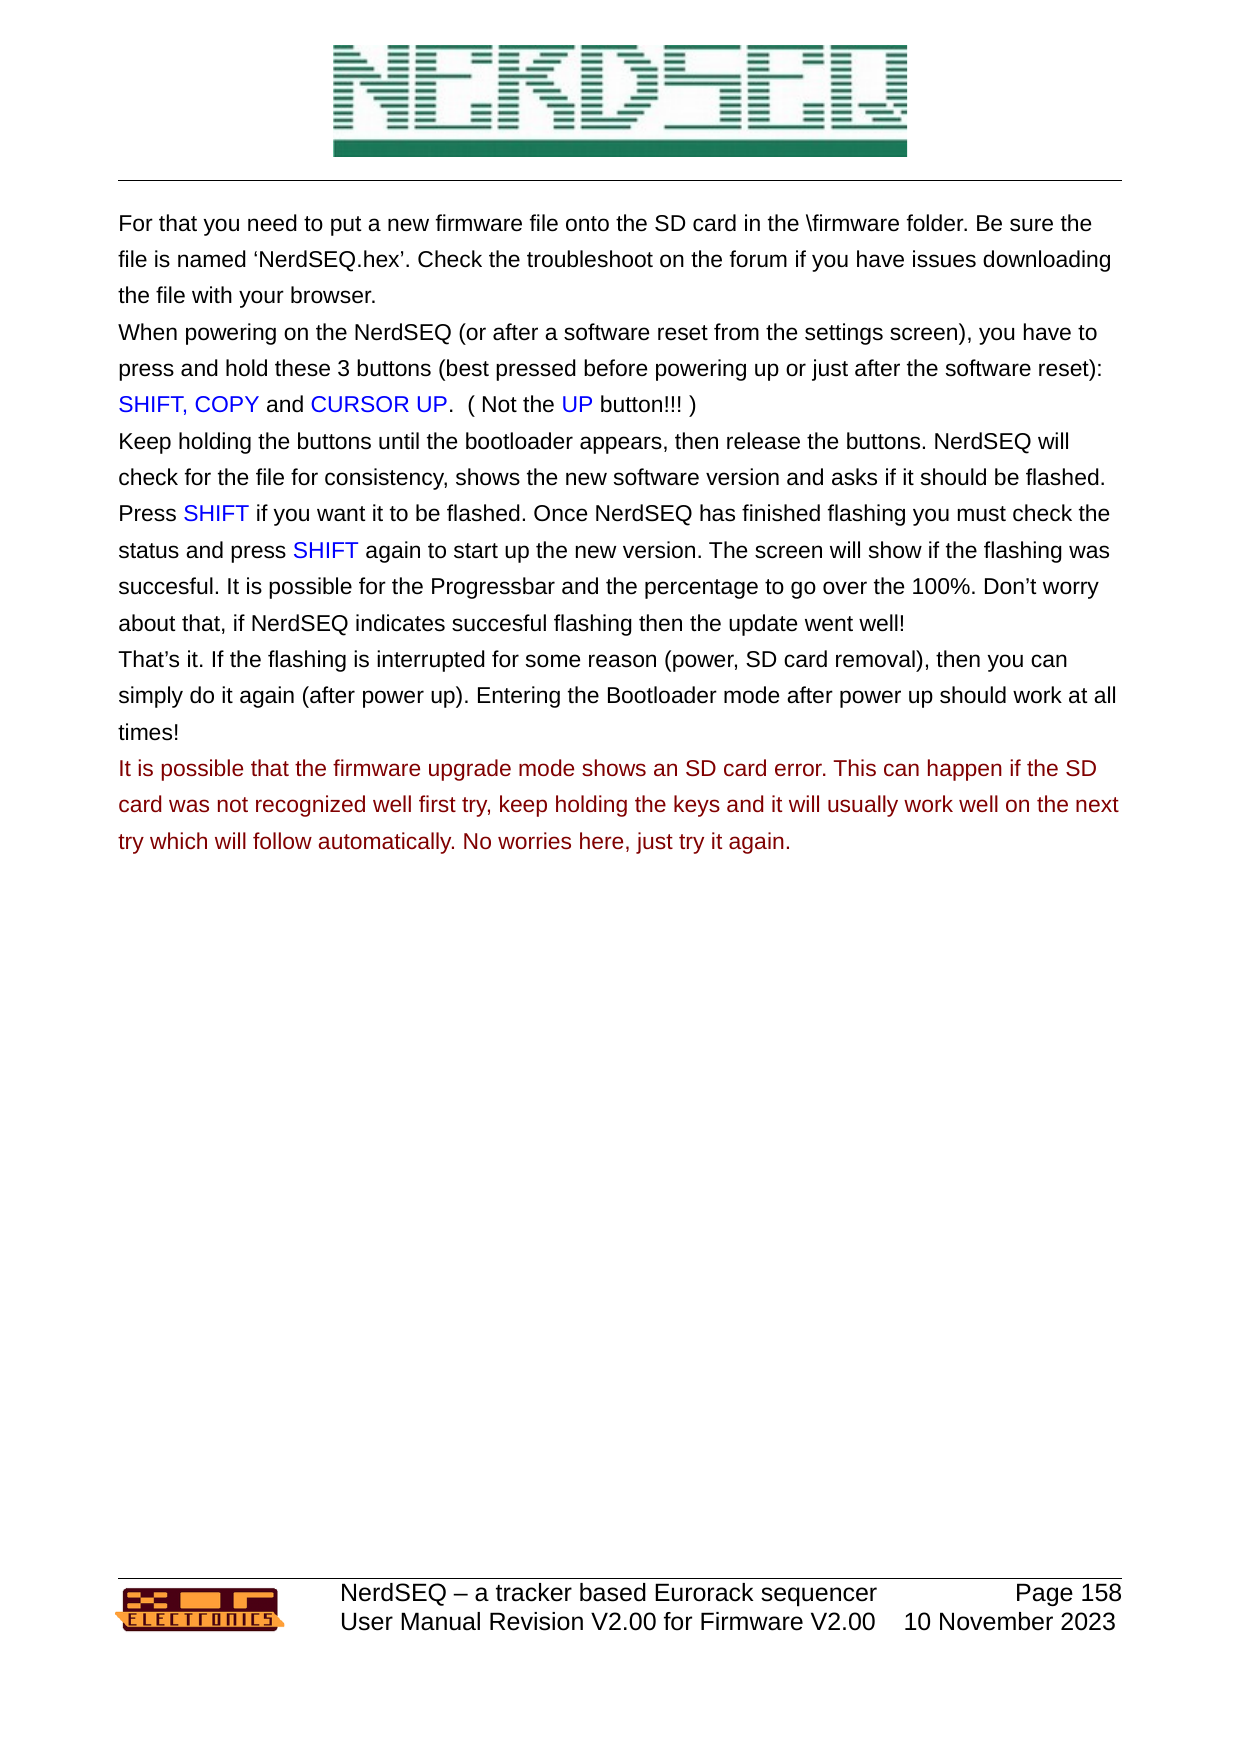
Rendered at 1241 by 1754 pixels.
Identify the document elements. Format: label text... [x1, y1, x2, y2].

text When powering on the NerdSEQ (or after a software reset from the settings screen), you have to press and hold these 3 buttons (best pressed before powering up or just after the software reset): [118, 319, 1122, 381]
text That’s it. If the flashing is interrupted for some reason (power, SD card removal), then you can simply do it again (after power up). Entering the Bootloader mode after power up should work at all times! [118, 646, 1122, 745]
text It is possible that the firmware upgrade mode shows an SD card error. This can happen if the SD card was not recognized well first try, keep holding the keys and it will usually work well on the next try which will follow automatically. No worries here, just try it again. [118, 755, 1122, 854]
picture [333, 45, 908, 157]
text SHIFT, COPY and CURSOR UP. ( Not the UP button!!! ) [118, 391, 1122, 418]
text Keep holding the buttons until the bootloader appears, then release the buttons. NerdSEQ will check for the file for consistency, shows the new software version and asks if it should be flashed. Press SHIFT if you want it to be flashed. Once NerdSEQ has finished flashing you must check the status and press SHIFT again to start up the new version. The screen will show if the flashing was succesful. It is possible for the Progressbar and the percentage to go over the 100%. Don’t worry about that, if NerdSEQ indicates succesful flashing then the update went well! [118, 428, 1122, 636]
text For that you need to put a new firmware file onto the SD card in the \firmware folder. Be sure the file is named ‘NerdSEQ.hex’. Check the troubleshoot on the forum if you have issues downloading the file with your browser. [118, 209, 1122, 309]
picture [115, 1584, 285, 1634]
